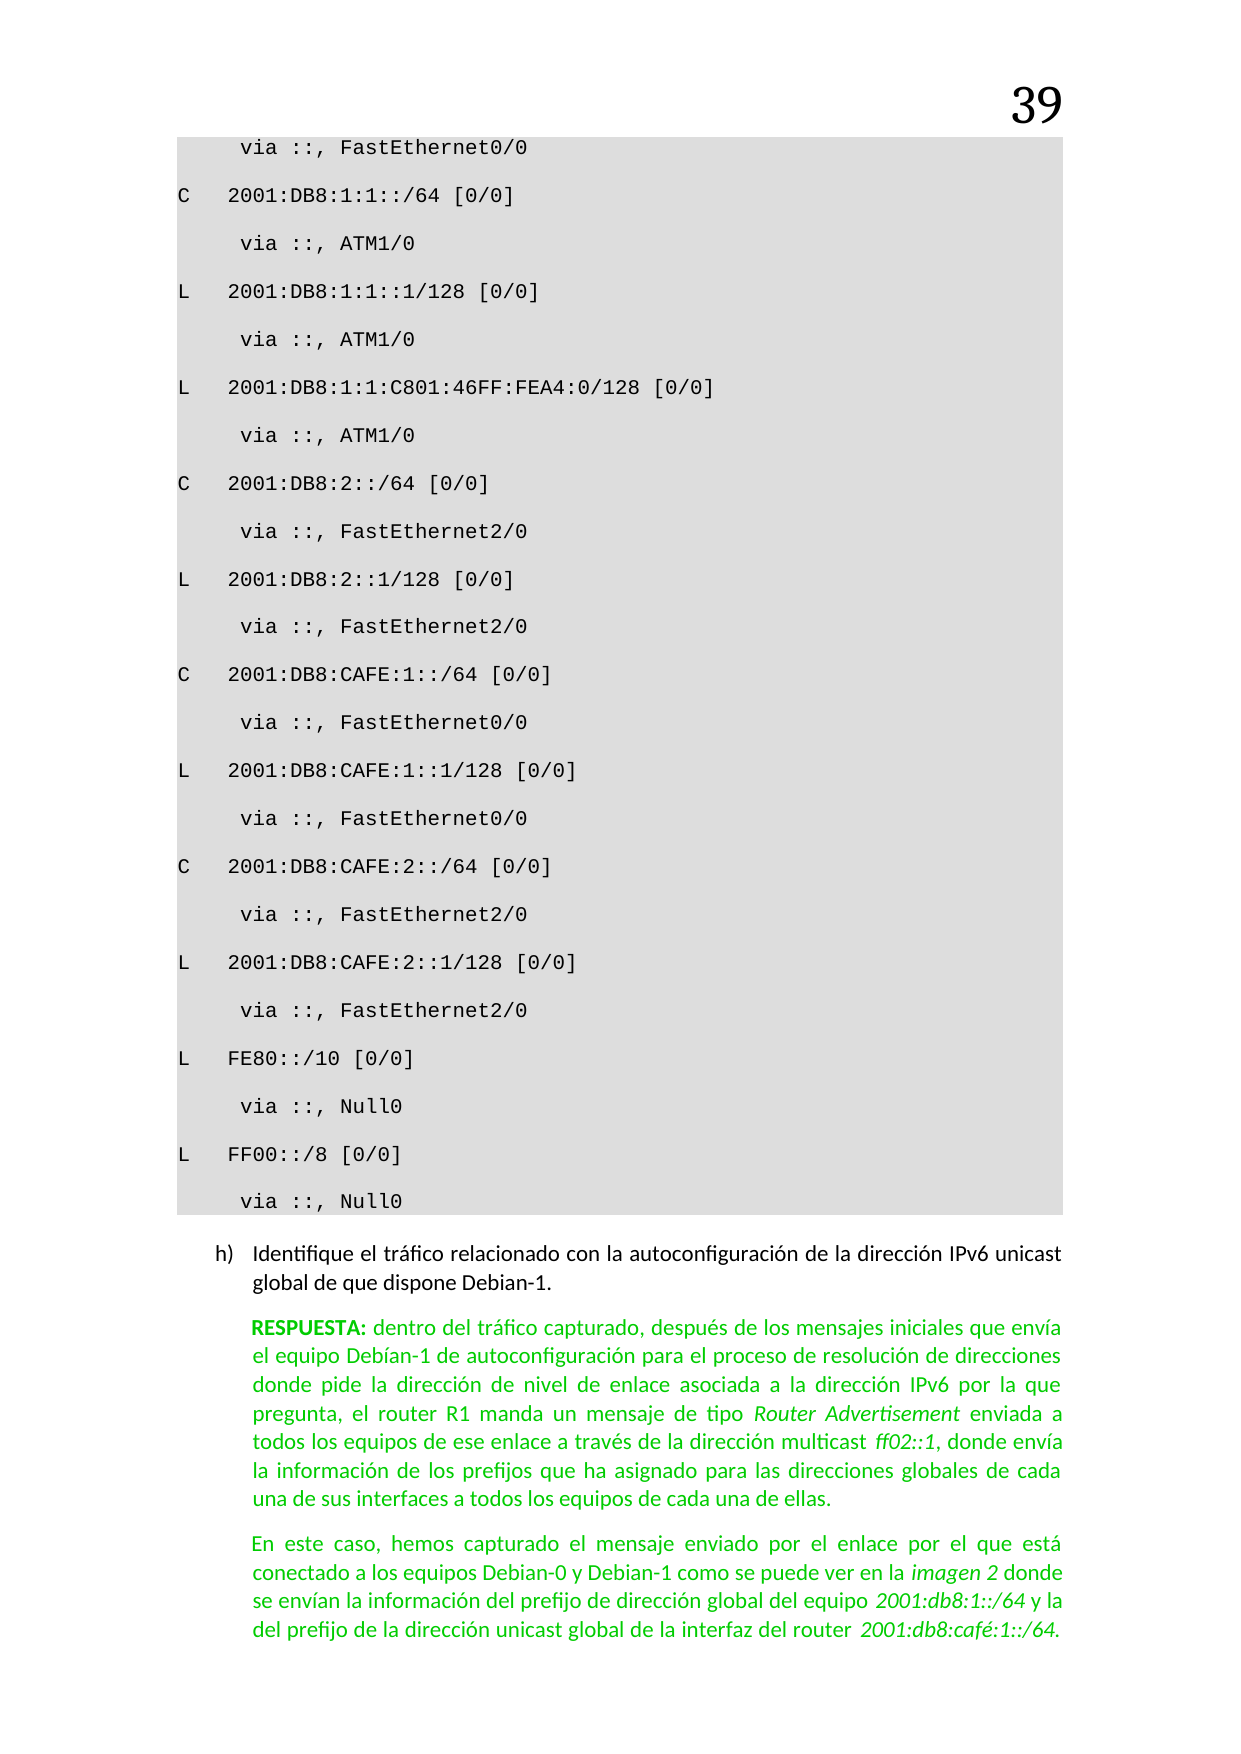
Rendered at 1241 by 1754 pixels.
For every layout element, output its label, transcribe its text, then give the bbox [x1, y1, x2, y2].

text via ::, Null0 [177, 1096, 1063, 1119]
text via ::, FastEthernet0/0 [177, 808, 1063, 832]
text via ::, ATM1/0 [177, 425, 1063, 448]
text L 2001:DB8:1:1::1/128 [0/0] [177, 281, 1063, 305]
text L 2001:DB8:CAFE:1::1/128 [0/0] [177, 760, 1063, 784]
text L FF00::/8 [0/0] [177, 1143, 1063, 1167]
text C 2001:DB8:CAFE:1::/64 [0/0] [177, 664, 1063, 688]
text via ::, FastEthernet0/0 [177, 137, 1063, 161]
list En este caso, hemos capturado el mensaje enviado por el enlace por el que está conectado a los equipos Debian-0 y Debian-1 como se puede ver en la imagen 2 donde se envían la información del prefijo de dirección global del equipo 2001:db8:1::/64 y la del prefijo de la dirección unicast global de la interfaz del router 2001:db8:café:1::/64. [251, 1529, 1063, 1643]
text via ::, ATM1/0 [177, 233, 1063, 257]
text C 2001:DB8:1:1::/64 [0/0] [177, 185, 1063, 209]
text via ::, FastEthernet2/0 [177, 1000, 1063, 1023]
list RESPUESTA: dentro del tráfico capturado, después de los mensajes iniciales que envía el equipo Debían-1 de autoconfiguración para el proceso de resolución de direcciones donde pide la dirección de nivel de enlace asociada a la dirección IPv6 por la que pregunta, el router R1 manda un mensaje de tipo Router Advertisement enviada a todos los equipos de ese enlace a través de la dirección multicast ff02::1, donde envía la información de los prefijos que ha asignado para las direcciones globales de cada una de sus interfaces a todos los equipos de cada una de ellas. [251, 1313, 1063, 1512]
text via ::, FastEthernet2/0 [177, 521, 1063, 544]
text via ::, ATM1/0 [177, 329, 1063, 353]
text via ::, FastEthernet2/0 [177, 904, 1063, 928]
text via ::, Null0 [177, 1191, 1063, 1215]
text L 2001:DB8:1:1:C801:46FF:FEA4:0/128 [0/0] [177, 377, 1063, 401]
text C 2001:DB8:2::/64 [0/0] [177, 473, 1063, 496]
text via ::, FastEthernet2/0 [177, 616, 1063, 640]
text L 2001:DB8:2::1/128 [0/0] [177, 568, 1063, 592]
text C 2001:DB8:CAFE:2::/64 [0/0] [177, 856, 1063, 880]
text L FE80::/10 [0/0] [177, 1048, 1063, 1071]
list Identifique el tráfico relacionado con la autoconfiguración de la dirección IPv6 unicast global de que dispone Debian-1. [215, 1239, 1063, 1296]
text L 2001:DB8:CAFE:2::1/128 [0/0] [177, 952, 1063, 976]
text via ::, FastEthernet0/0 [177, 712, 1063, 736]
